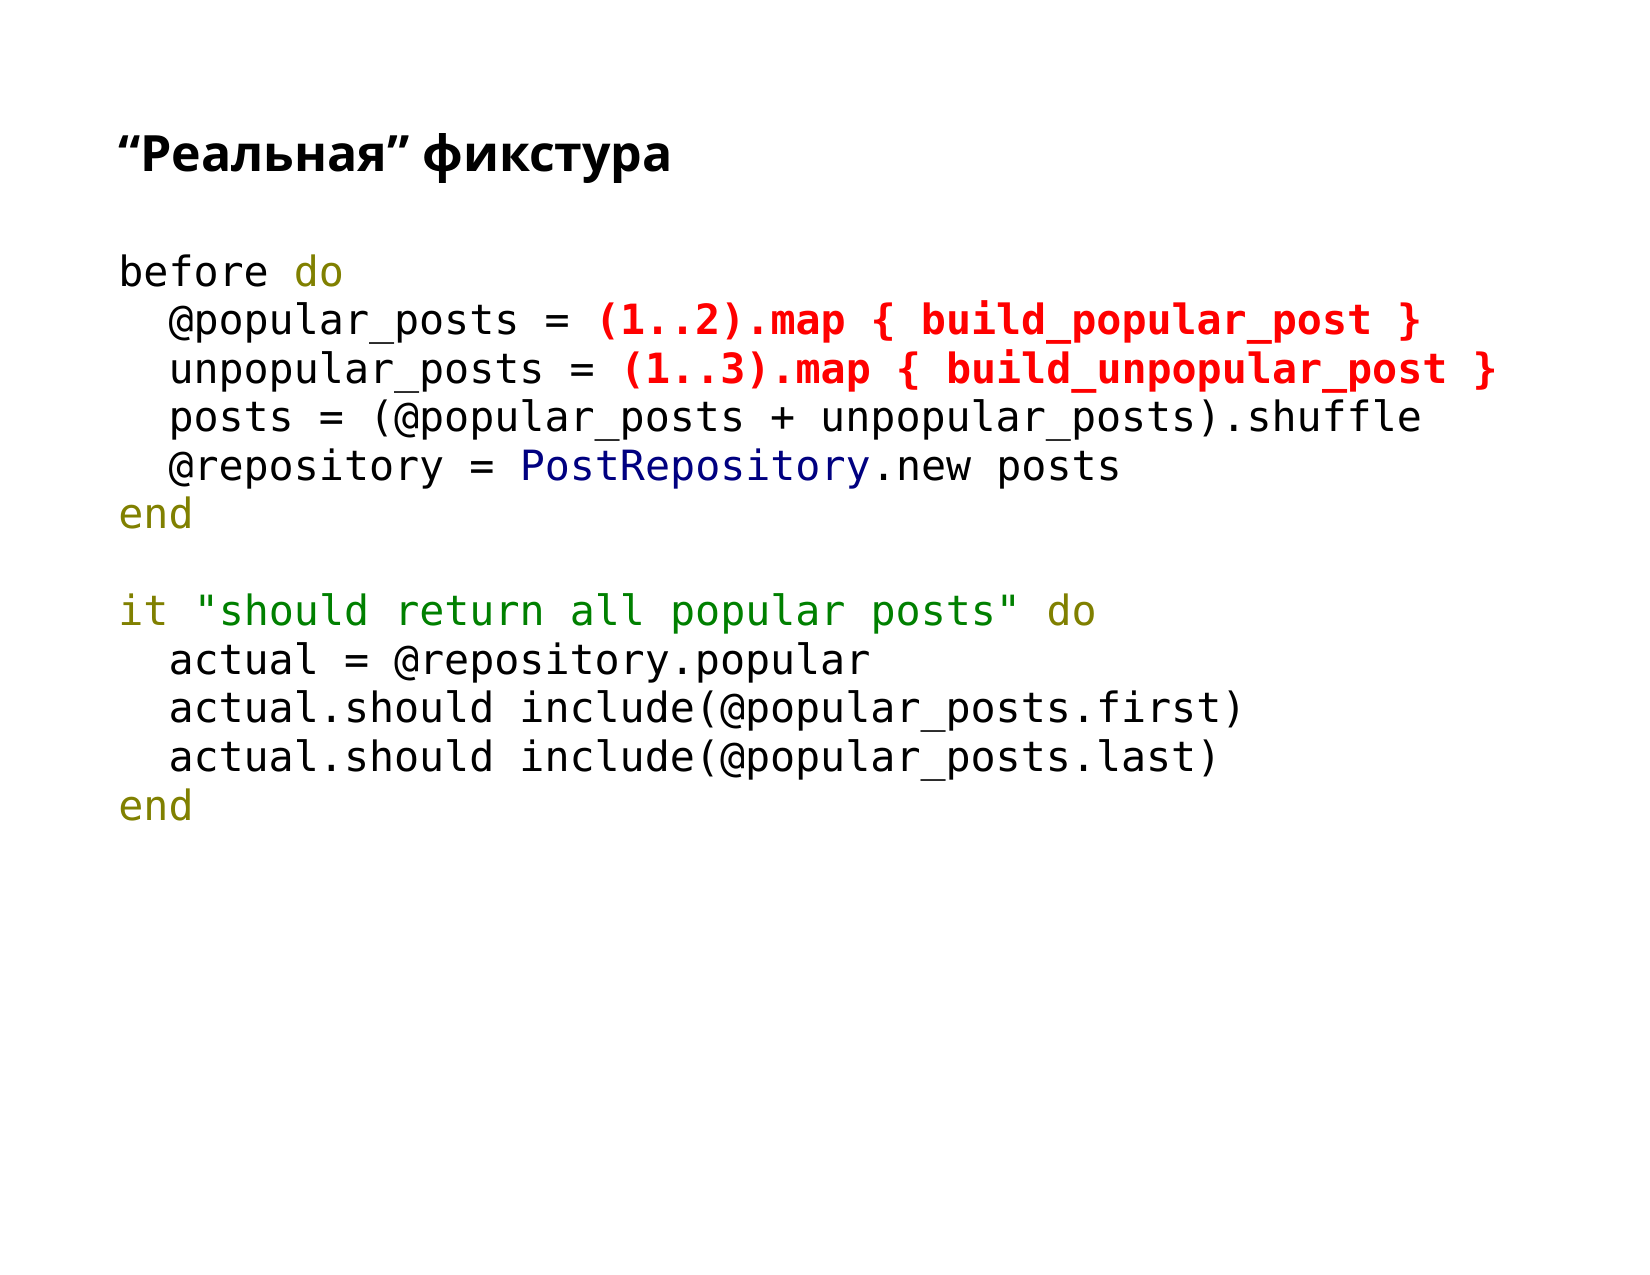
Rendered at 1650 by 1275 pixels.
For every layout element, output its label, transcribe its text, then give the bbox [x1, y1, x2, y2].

text end [118, 781, 1532, 830]
text before do [118, 247, 1532, 296]
text actual.should include(@popular_posts.last) [118, 733, 1532, 781]
text it "should return all popular posts" do [118, 587, 1532, 636]
text @popular_posts = (1..2).map { build_popular_post } [118, 296, 1532, 344]
text unpopular_posts = (1..3).map { build_unpopular_post } [118, 344, 1532, 393]
subtitle “Реальная” фикстура [118, 118, 1532, 186]
text actual = @repository.popular [118, 636, 1532, 684]
text actual.should include(@popular_posts.first) [118, 684, 1532, 733]
text @repository = PostRepository.new posts [118, 441, 1532, 490]
text end [118, 490, 1532, 538]
text posts = (@popular_posts + unpopular_posts).shuffle [118, 393, 1532, 441]
